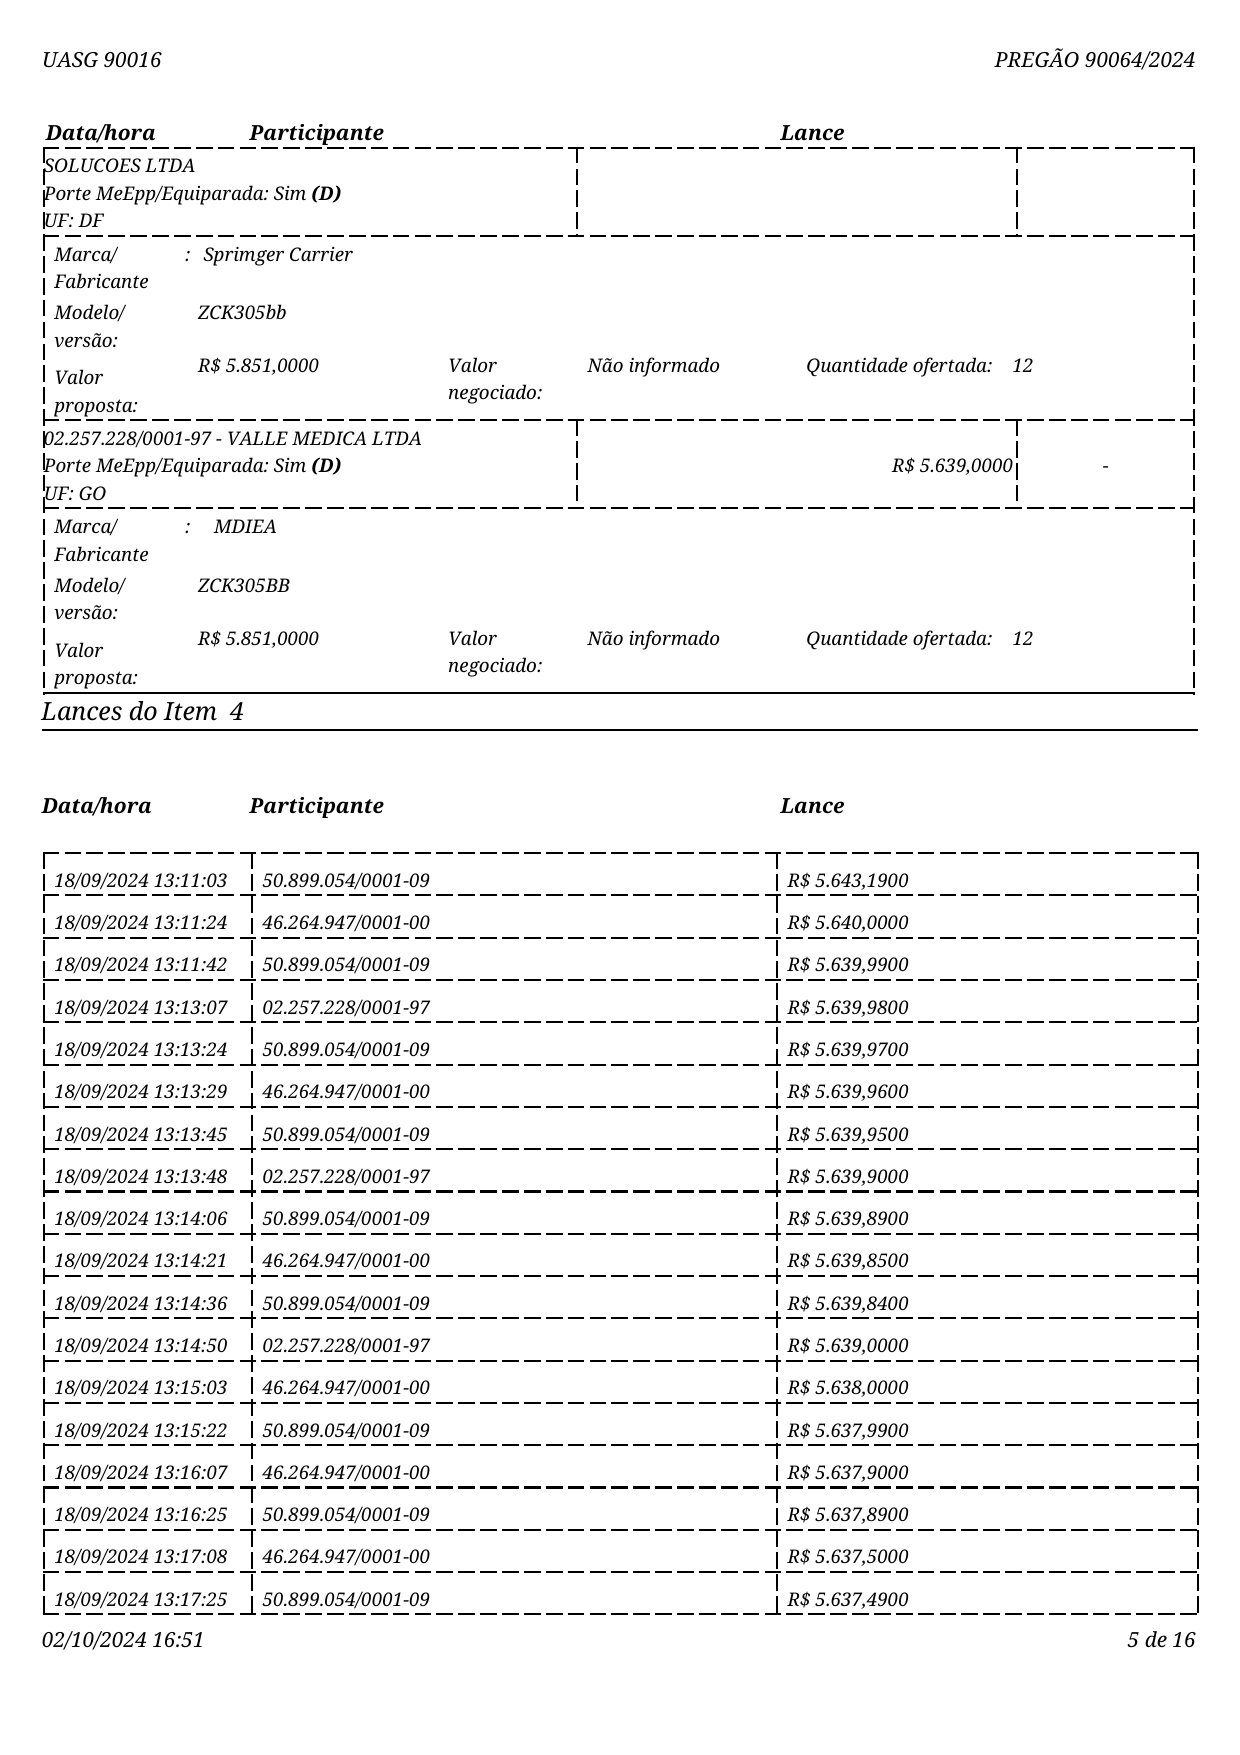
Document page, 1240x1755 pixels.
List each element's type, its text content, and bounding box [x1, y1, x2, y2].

table_cell R$ 5.639,8400 [777, 1275, 1198, 1317]
table_cell R$ 5.851,0000 [186, 619, 448, 692]
table_cell 50.899.054/0001-09 [252, 1021, 777, 1063]
table_cell R$ 5.639,8500 [777, 1233, 1198, 1275]
table_cell [588, 235, 787, 296]
table_cell 18/09/2024 13:16:25 [44, 1486, 252, 1529]
table_cell 18/09/2024 13:11:24 [44, 894, 252, 937]
table_cell R$ 5.637,8900 [777, 1486, 1198, 1529]
table_cell R$ 5.637,9900 [777, 1402, 1198, 1444]
table_cell 02.257.228/0001-97 - VALLE MEDICA LTDA Porte MeEpp/Equiparada: Sim (D) UF: GO [44, 419, 577, 507]
table_header 50.899.054/0001-09 [252, 852, 777, 894]
table_cell ZCK305BB [186, 568, 448, 619]
table_cell : Sprimger Carrier [186, 235, 448, 296]
table_cell 46.264.947/0001-00 [252, 1064, 777, 1106]
table_cell 18/09/2024 13:13:07 [44, 979, 252, 1021]
table_cell 50.899.054/0001-09 [252, 1486, 777, 1529]
table_cell R$ 5.851,0000 [186, 346, 448, 419]
table_cell 46.264.947/0001-00 [252, 894, 777, 937]
table_cell R$ 5.639,9700 [777, 1021, 1198, 1063]
table_cell R$ 5.639,9000 [777, 1148, 1198, 1190]
table_cell [788, 296, 1002, 346]
table_header 18/09/2024 13:11:03 [44, 852, 252, 894]
subtitle Lances do Item 4 [41, 694, 1198, 728]
table_cell Quantidade ofertada: [788, 346, 1002, 419]
table_cell 12 [1002, 619, 1194, 692]
table_cell 02.257.228/0001-97 [252, 1317, 777, 1359]
table_cell Marca/Fabricante [44, 507, 186, 568]
table_cell 46.264.947/0001-00 [252, 1444, 777, 1486]
table_cell [1002, 568, 1194, 619]
table_cell 50.899.054/0001-09 [252, 1190, 777, 1233]
table_cell 02.257.228/0001-97 [252, 979, 777, 1021]
table_cell [448, 568, 587, 619]
table_cell R$ 5.639,0000 [577, 419, 1017, 507]
table_cell 50.899.054/0001-09 [252, 1275, 777, 1317]
table_cell 18/09/2024 13:16:07 [44, 1444, 252, 1486]
table_cell [588, 568, 787, 619]
table_cell 18/09/2024 13:14:36 [44, 1275, 252, 1317]
table_cell [1002, 235, 1194, 296]
table_cell [588, 296, 787, 346]
table_cell R$ 5.639,9900 [777, 937, 1198, 979]
table_cell 46.264.947/0001-00 [252, 1360, 777, 1402]
table_cell 50.899.054/0001-09 [252, 1402, 777, 1444]
table_cell Valor negociado: [448, 619, 587, 692]
table_cell 18/09/2024 13:14:06 [44, 1190, 252, 1233]
table_cell 18/09/2024 13:14:50 [44, 1317, 252, 1359]
table_cell R$ 5.639,0000 [777, 1317, 1198, 1359]
table_cell R$ 5.640,0000 [777, 894, 1198, 937]
table_cell 50.899.054/0001-09 [252, 1106, 777, 1148]
table_cell 18/09/2024 13:13:45 [44, 1106, 252, 1148]
table_cell [448, 507, 587, 568]
table_cell 46.264.947/0001-00 [252, 1529, 777, 1571]
table_cell 12 [1002, 346, 1194, 419]
table_cell [577, 147, 1017, 235]
table_cell R$ 5.638,0000 [777, 1360, 1198, 1402]
table_cell 18/09/2024 13:17:25 [44, 1571, 252, 1613]
table_cell Modelo/versão: Valor proposta: [44, 568, 186, 692]
table_cell 18/09/2024 13:13:29 [44, 1064, 252, 1106]
table_cell R$ 5.639,9800 [777, 979, 1198, 1021]
table_cell R$ 5.637,9000 [777, 1444, 1198, 1486]
table_cell 50.899.054/0001-09 [252, 1571, 777, 1613]
table_cell Não informado [588, 346, 787, 419]
table_cell Modelo/versão: Valor proposta: [44, 296, 186, 419]
table_cell ZCK305bb [186, 296, 448, 346]
table_cell [788, 235, 1002, 296]
table_cell Valor negociado: [448, 346, 587, 419]
table_cell SOLUCOES LTDA Porte MeEpp/Equiparada: Sim (D) UF: DF [44, 147, 577, 235]
table_cell [588, 507, 787, 568]
table_cell Marca/Fabricante [44, 235, 186, 296]
table_cell R$ 5.639,8900 [777, 1190, 1198, 1233]
text Data/hora Participante Lance [42, 791, 1198, 820]
table_cell 18/09/2024 13:14:21 [44, 1233, 252, 1275]
table_cell [1002, 296, 1194, 346]
table_cell 18/09/2024 13:15:22 [44, 1402, 252, 1444]
table_cell [788, 568, 1002, 619]
table_cell 18/09/2024 13:11:42 [44, 937, 252, 979]
table_cell [788, 507, 1002, 568]
table_cell Não informado [588, 619, 787, 692]
table_cell - [1017, 147, 1194, 235]
table_cell 18/09/2024 13:13:48 [44, 1148, 252, 1190]
table_cell R$ 5.637,4900 [777, 1571, 1198, 1613]
table_cell : MDIEA [186, 507, 448, 568]
table_cell R$ 5.639,9600 [777, 1064, 1198, 1106]
table_cell 02.257.228/0001-97 [252, 1148, 777, 1190]
table_cell [448, 235, 587, 296]
table_cell [1002, 507, 1194, 568]
table_cell 18/09/2024 13:13:24 [44, 1021, 252, 1063]
table_cell 46.264.947/0001-00 [252, 1233, 777, 1275]
table_cell - [1017, 419, 1194, 507]
table_cell R$ 5.637,5000 [777, 1529, 1198, 1571]
table_cell 50.899.054/0001-09 [252, 937, 777, 979]
table_header R$ 5.643,1900 [777, 852, 1198, 894]
table_cell [448, 296, 587, 346]
table_cell 18/09/2024 13:15:03 [44, 1360, 252, 1402]
table_cell Quantidade ofertada: [788, 619, 1002, 692]
table_cell R$ 5.639,9500 [777, 1106, 1198, 1148]
table_cell 18/09/2024 13:17:08 [44, 1529, 252, 1571]
